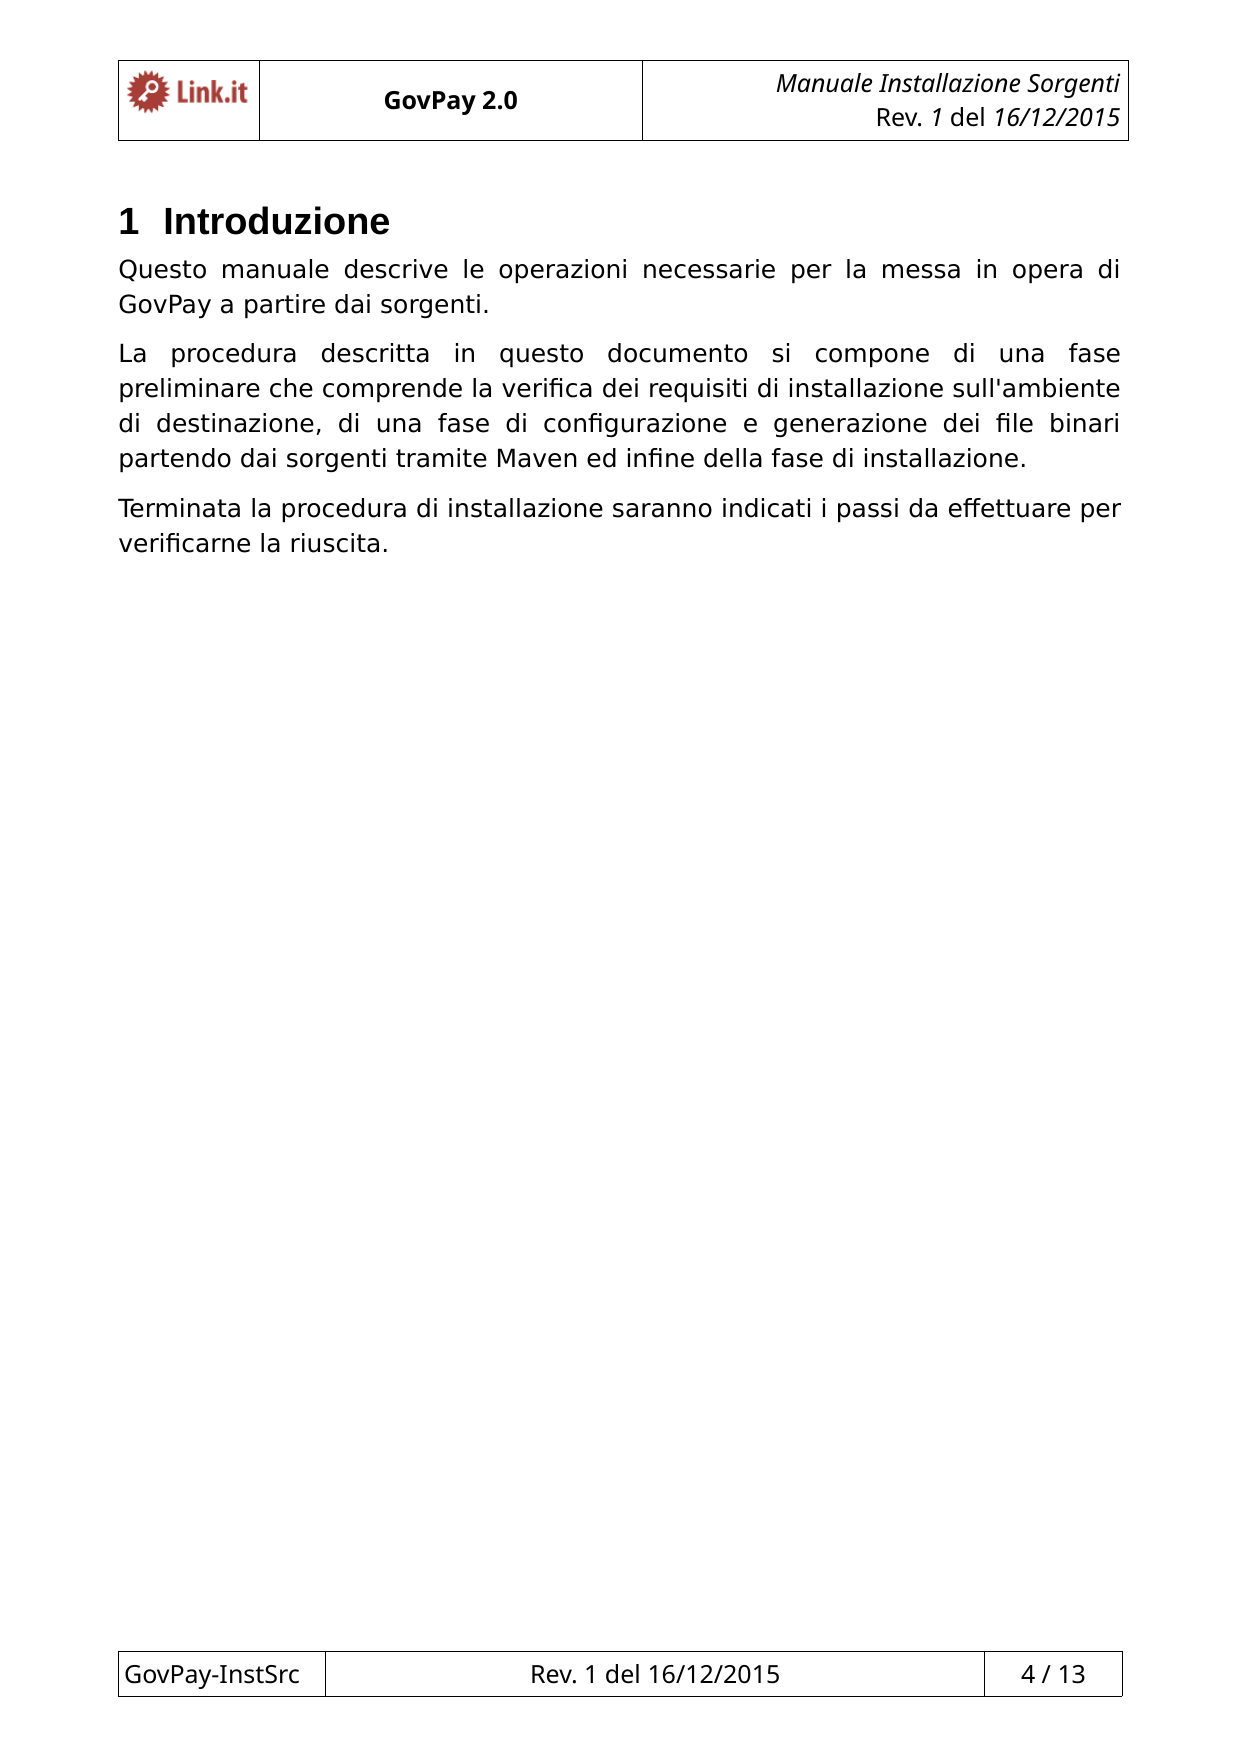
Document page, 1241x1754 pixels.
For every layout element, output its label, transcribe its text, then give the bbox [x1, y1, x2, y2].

picture [123, 65, 254, 119]
text Terminata la procedura di installazione saranno indicati i passi da effettuare per verificarne la riuscita. [118, 494, 1122, 558]
text Questo manuale descrive le operazioni necessarie per la messa in opera di GovPay a partire dai sorgenti. [118, 255, 1122, 319]
text La procedura descritta in questo documento si compone di una fase preliminare che comprende la verifica dei requisiti di installazione sull'ambiente di destinazione, di una fase di configurazione e generazione dei file binari partendo dai sorgenti tramite Maven ed infine della fase di installazione. [118, 339, 1122, 474]
subtitle Introduzione [118, 199, 1122, 242]
